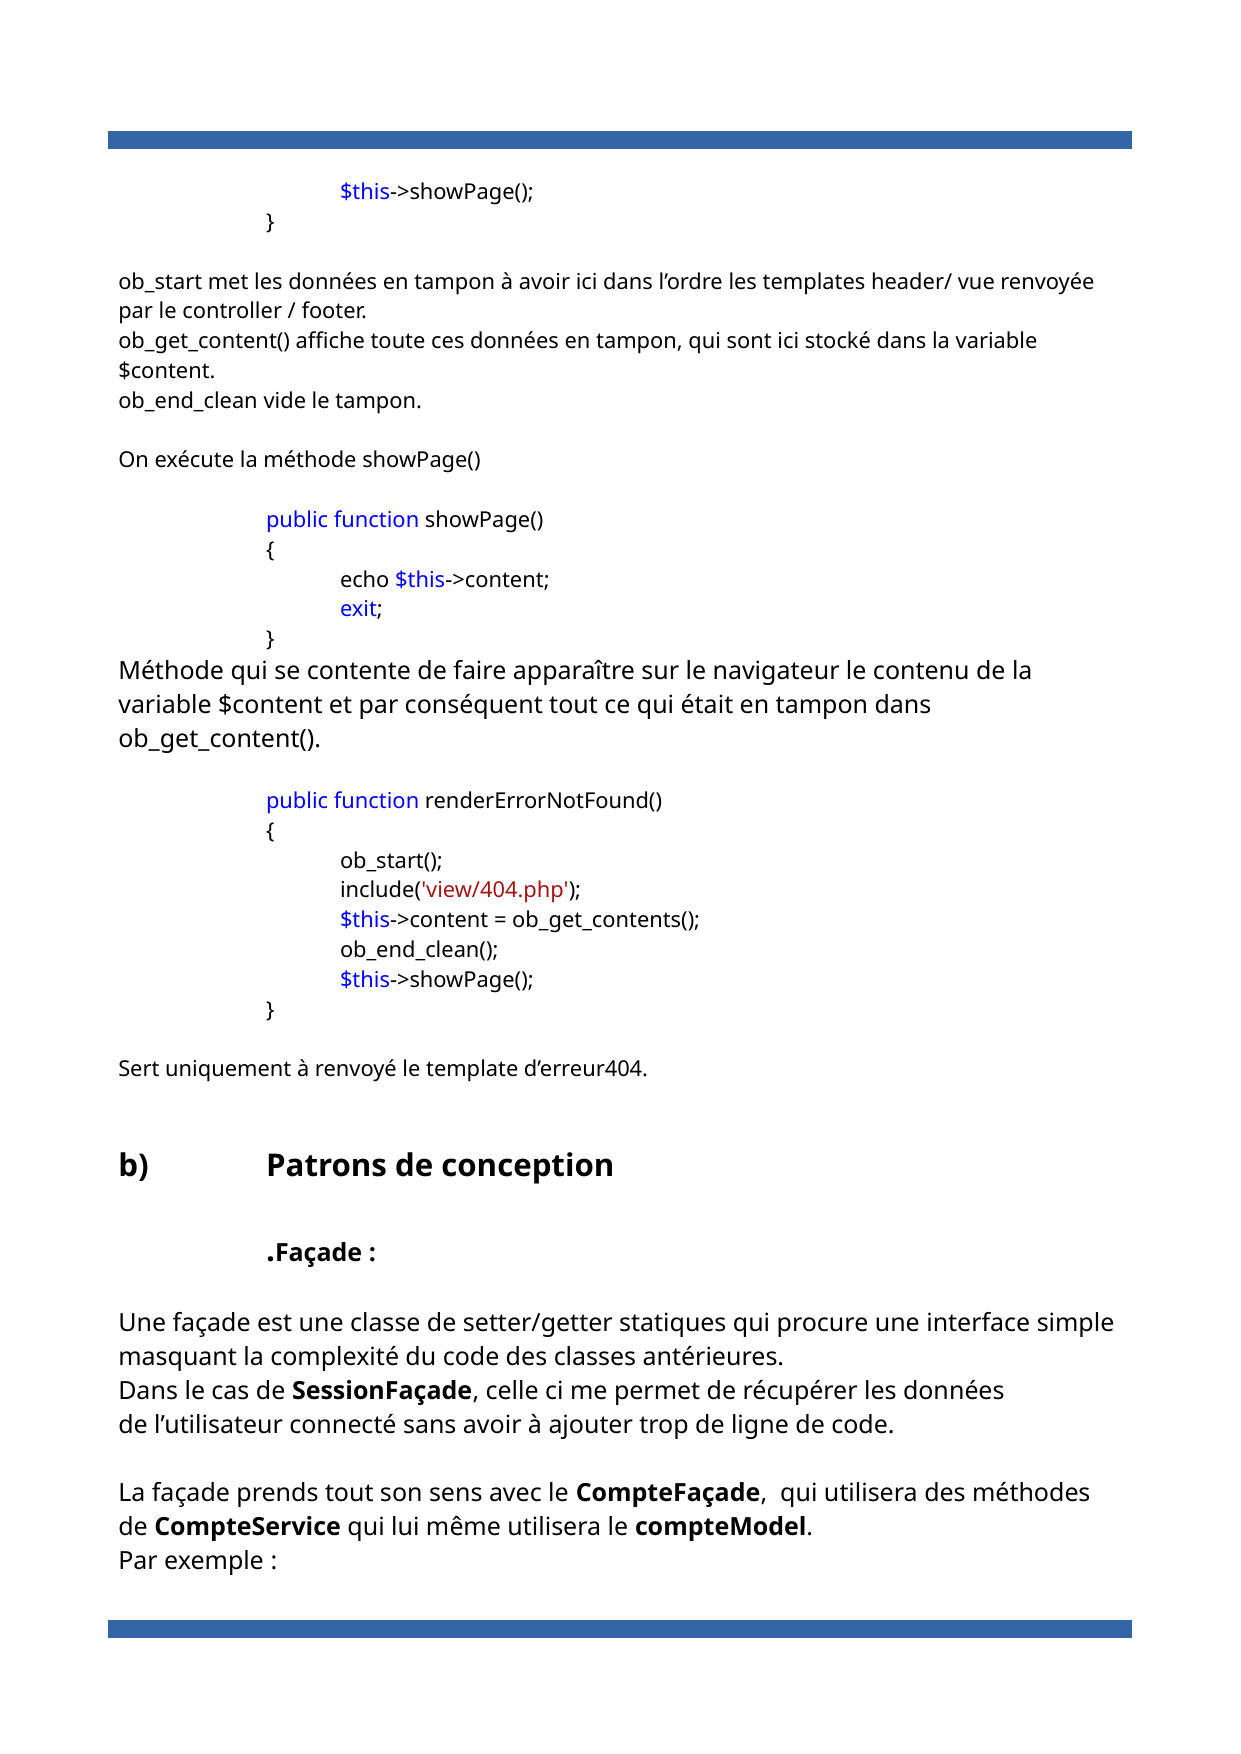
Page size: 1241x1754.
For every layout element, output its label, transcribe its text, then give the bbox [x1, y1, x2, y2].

text Sert uniquement à renvoyé le template d’erreur404. [118, 1053, 1122, 1083]
text ob_end_clean vide le tampon. [118, 385, 1122, 415]
text ob_start(); [118, 844, 1122, 874]
text } [118, 206, 1122, 236]
text .Façade : [118, 1228, 1122, 1270]
text de l’utilisateur connecté sans avoir à ajouter trop de ligne de code. [118, 1407, 1122, 1441]
text include('view/404.php'); [118, 874, 1122, 904]
text ob_end_clean(); [118, 934, 1122, 964]
text } [118, 993, 1122, 1023]
text Dans le cas de SessionFaçade, celle ci me permet de récupérer les données [118, 1372, 1122, 1407]
text On exécute la méthode showPage() [118, 444, 1122, 474]
text Une façade est une classe de setter/getter statiques qui procure une interface simple masquant la complexité du code des classes antérieures. [118, 1304, 1122, 1372]
text } [118, 623, 1122, 653]
text $this->content = ob_get_contents(); [118, 904, 1122, 934]
text public function showPage() [118, 504, 1122, 534]
text Par exemple : [118, 1543, 1122, 1577]
text ob_get_content() affiche toute ces données en tampon, qui sont ici stocké dans la variable [118, 325, 1122, 355]
text La façade prends tout son sens avec le CompteFaçade, qui utilisera des méthodes de CompteService qui lui même utilisera le compteModel. [118, 1475, 1122, 1543]
text $this->showPage(); [118, 176, 1122, 206]
text $this->showPage(); [118, 964, 1122, 993]
text { [118, 815, 1122, 844]
text b) Patrons de conception [118, 1142, 1122, 1185]
text $content. [118, 355, 1122, 385]
text exit; [118, 593, 1122, 623]
text { [118, 534, 1122, 564]
text echo $this->content; [118, 564, 1122, 593]
text public function renderErrorNotFound() [118, 785, 1122, 815]
text Méthode qui se contente de faire apparaître sur le navigateur le contenu de la variable $content et par conséquent tout ce qui était en tampon dans ob_get_content(). [118, 653, 1122, 755]
text ob_start met les données en tampon à avoir ici dans l’ordre les templates header/ vue renvoyée par le controller / footer. [118, 266, 1122, 325]
